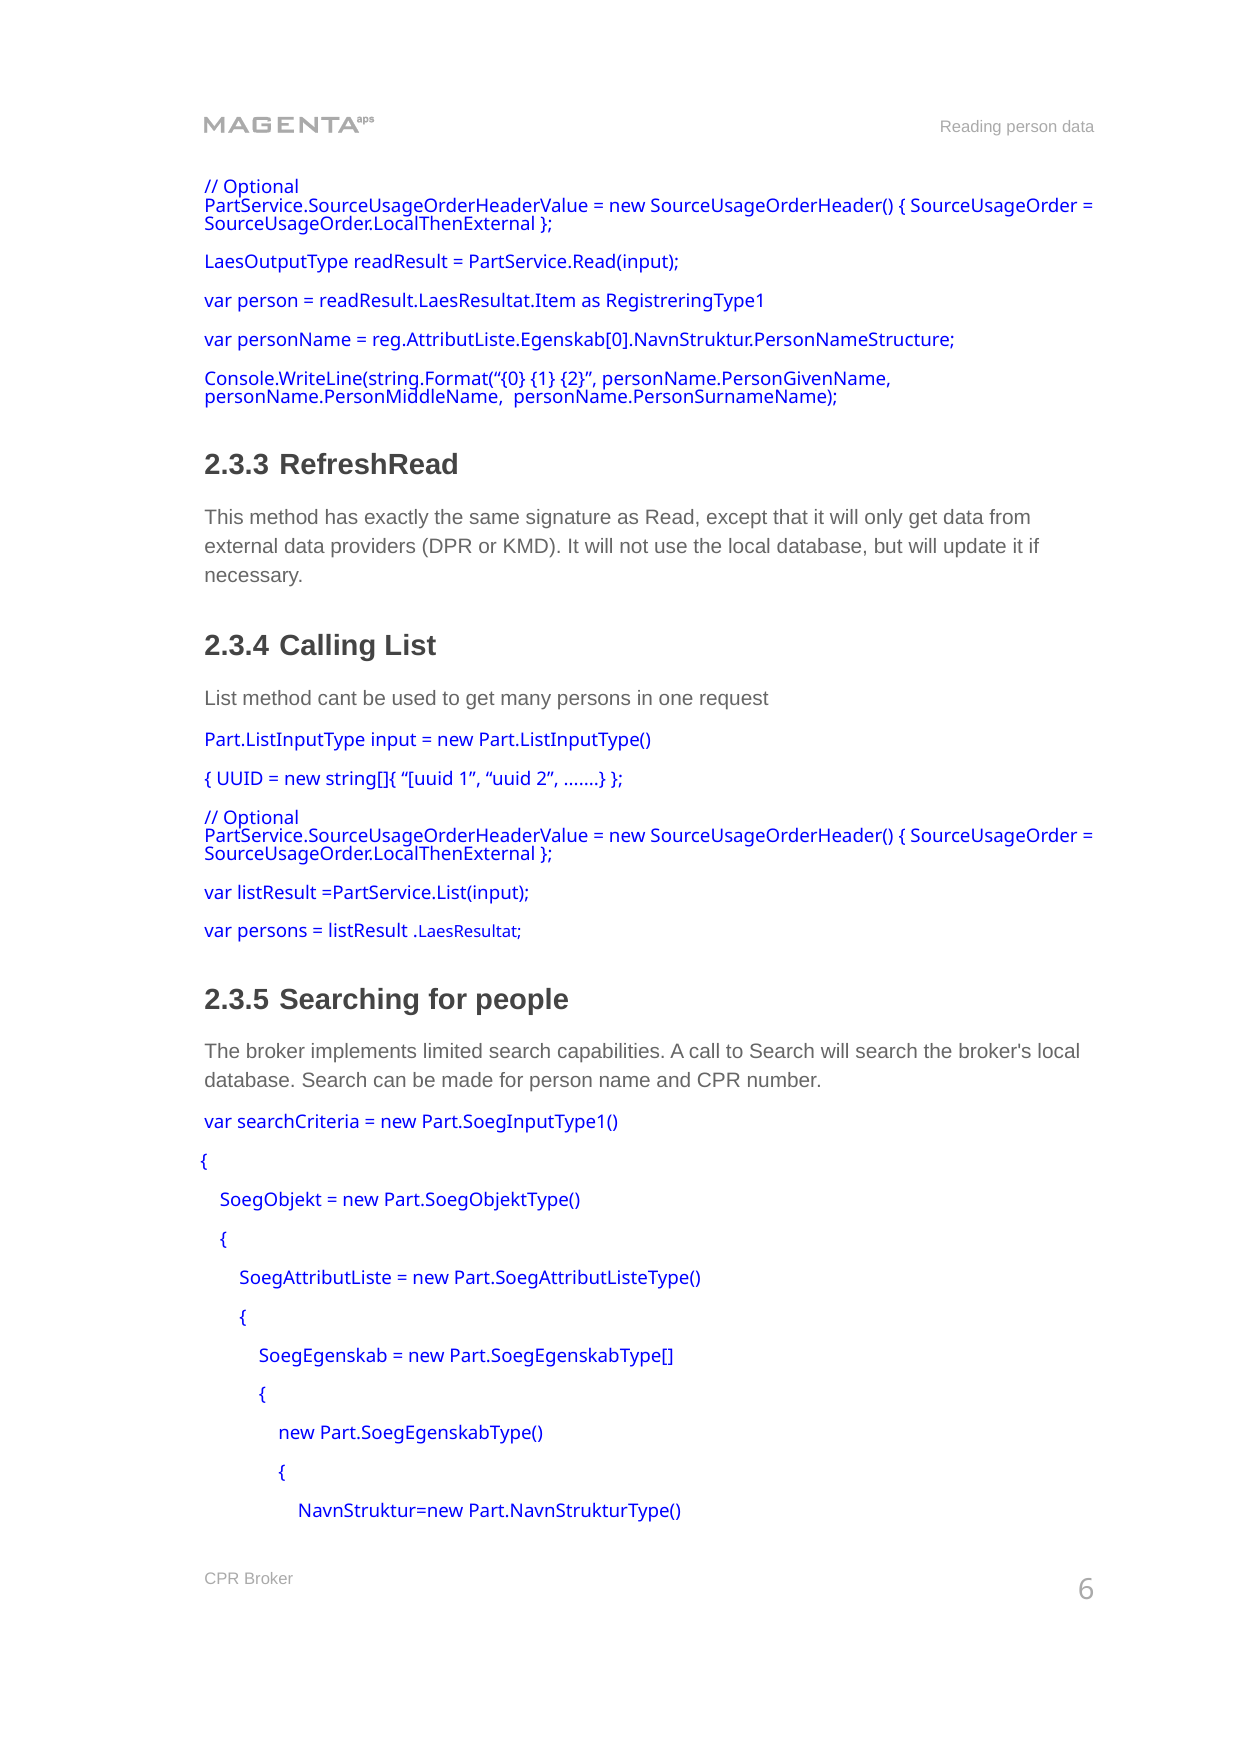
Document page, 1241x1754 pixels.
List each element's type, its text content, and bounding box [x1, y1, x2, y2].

text var searchCriteria = new Part.SoegInputType1() [204, 1114, 1094, 1132]
text var person = readResult.LaesResultat.Item as RegistreringType1 [204, 293, 1094, 311]
text var persons = listResult .LaesResultat; [204, 923, 1094, 942]
text SoegEgenskab = new Part.SoegEgenskabType[] [142, 1348, 1094, 1366]
text { [142, 1231, 1094, 1249]
text // Optional PartService.SourceUsageOrderHeaderValue = new SourceUsageOrderHeader() { SourceUsageOrder = SourceUsageOrder.LocalThenExternal }; [204, 179, 1094, 234]
text Console.WriteLine(string.Format(“{0} {1} {2}”, personName.PersonGivenName, personName.PersonMiddleName, personName.PersonSurnameName); [204, 371, 1094, 407]
text var personName = reg.AttributListe.Egenskab[0].NavnStruktur.PersonNameStructure; [204, 332, 1094, 350]
text { [142, 1464, 1094, 1482]
text var listResult =PartService.List(input); [204, 885, 1094, 903]
text { [142, 1386, 1094, 1404]
text { [142, 1309, 1094, 1327]
text The broker implements limited search capabilities. A call to Search will search the broker's local database. Search can be made for person name and CPR number. [204, 1035, 1094, 1094]
text LaesOutputType readResult = PartService.Read(input); [204, 254, 1094, 272]
subtitle RefreshRead [204, 428, 1094, 486]
text This method has exactly the same signature as Read, except that it will only get data from external data providers (DPR or KMD). It will not use the local database, but will update it if necessary. [204, 501, 1094, 588]
subtitle Calling List [204, 609, 1094, 667]
text Part.ListInputType input = new Part.ListInputType() [204, 732, 1094, 750]
subtitle Searching for people [204, 962, 1094, 1021]
text SoegObjekt = new Part.SoegObjektType() [142, 1192, 1094, 1210]
text NavnStruktur=new Part.NavnStrukturType() [142, 1503, 1094, 1521]
text List method cant be used to get many persons in one request [204, 682, 1094, 711]
text { UUID = new string[]{ “[uuid 1”, “uuid 2”, .......} }; [204, 771, 1094, 789]
text // Optional PartService.SourceUsageOrderHeaderValue = new SourceUsageOrderHeader() { SourceUsageOrder = SourceUsageOrder.LocalThenExternal }; [204, 810, 1094, 864]
text SoegAttributListe = new Part.SoegAttributListeType() [142, 1270, 1094, 1288]
text { [142, 1153, 1094, 1171]
text new Part.SoegEgenskabType() [142, 1425, 1094, 1443]
